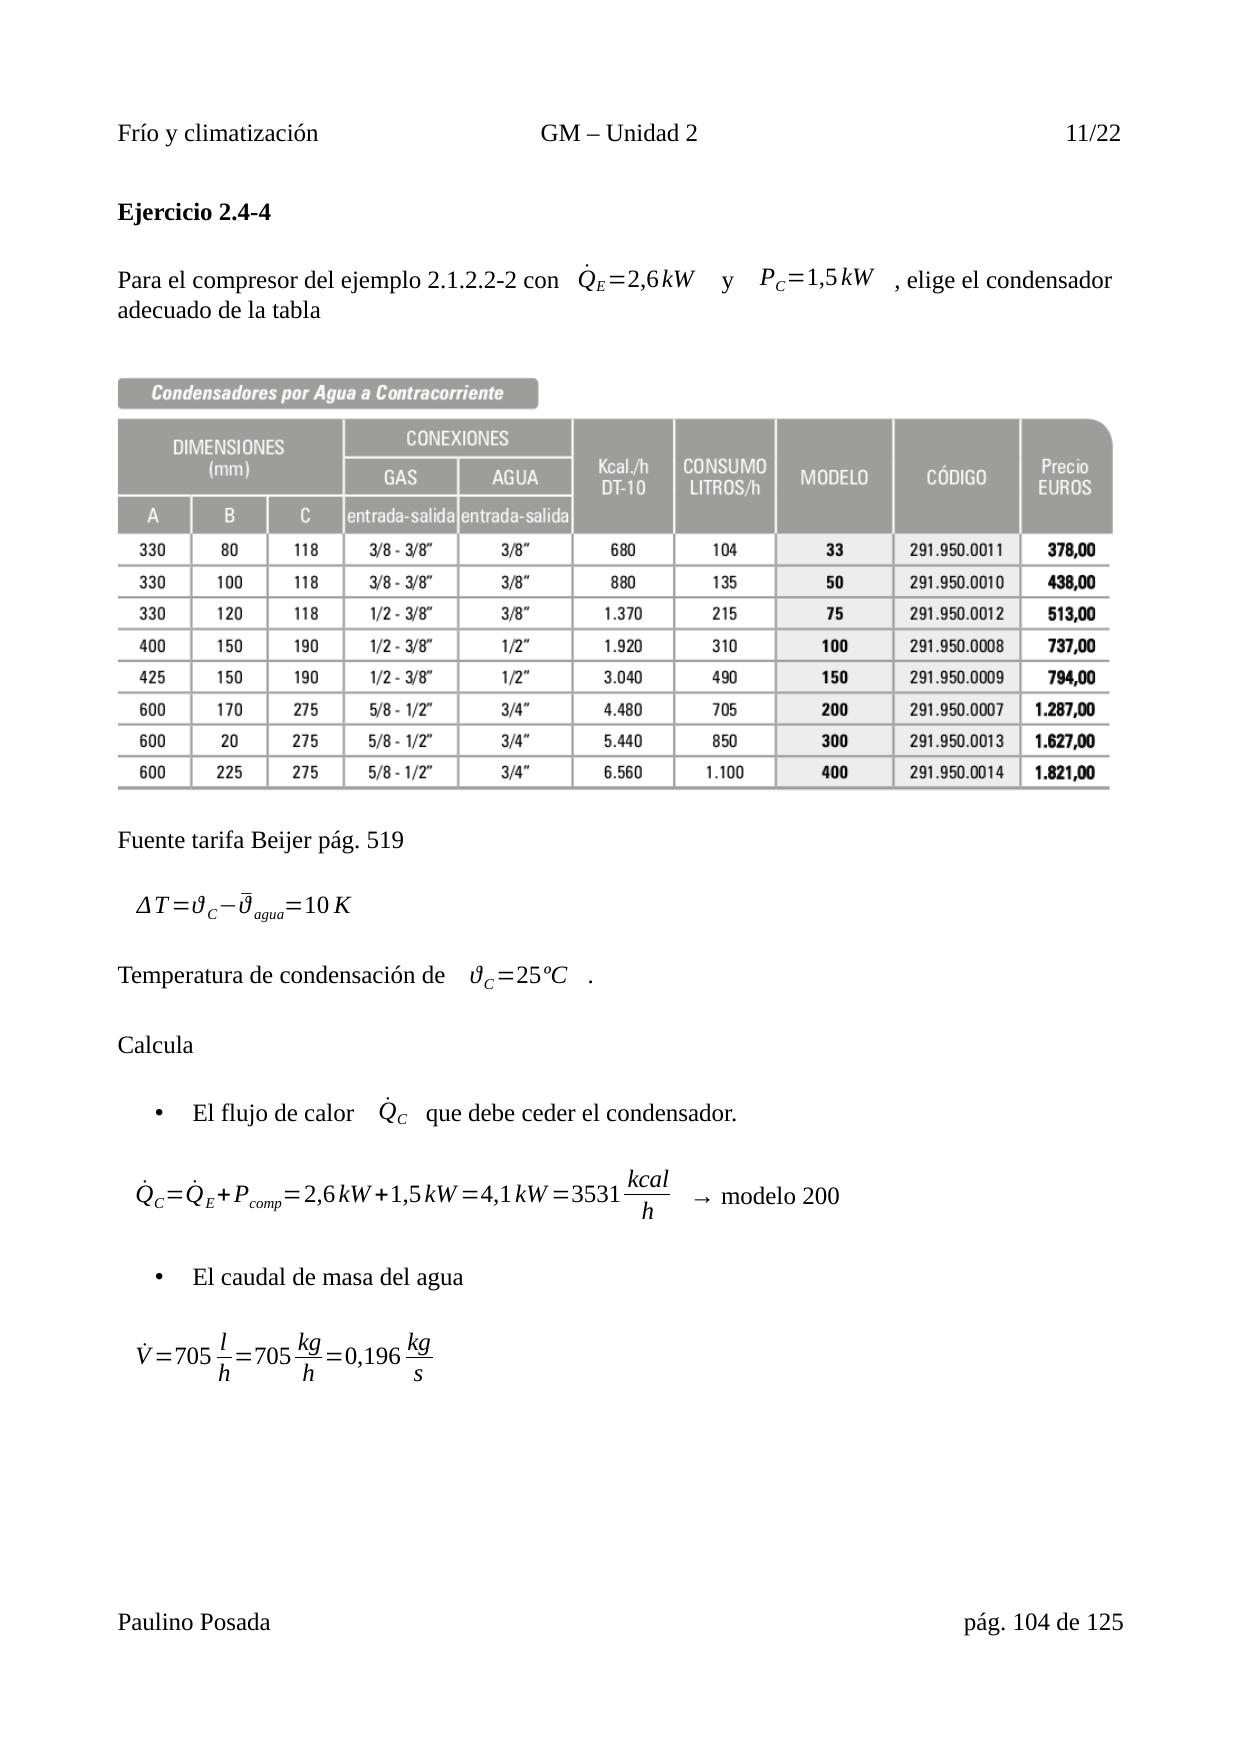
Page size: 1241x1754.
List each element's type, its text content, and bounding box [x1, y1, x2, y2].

text → modelo 200 [117, 1166, 1123, 1225]
text Fuente tarifa Beijer pág. 519 [117, 825, 1123, 854]
text Calcula [117, 1030, 1123, 1059]
text Para el compresor del ejemplo 2.1.2.2-2 con y , elige el condensador adecuado de la tabla [117, 263, 1123, 324]
list El caudal de masa del agua [155, 1262, 1123, 1291]
picture [117, 376, 1123, 794]
text Temperatura de condensación de . [117, 960, 1123, 993]
text Ejercicio 2.4-4 [117, 197, 1123, 226]
list El flujo de calor que debe ceder el condensador. [155, 1097, 1123, 1128]
